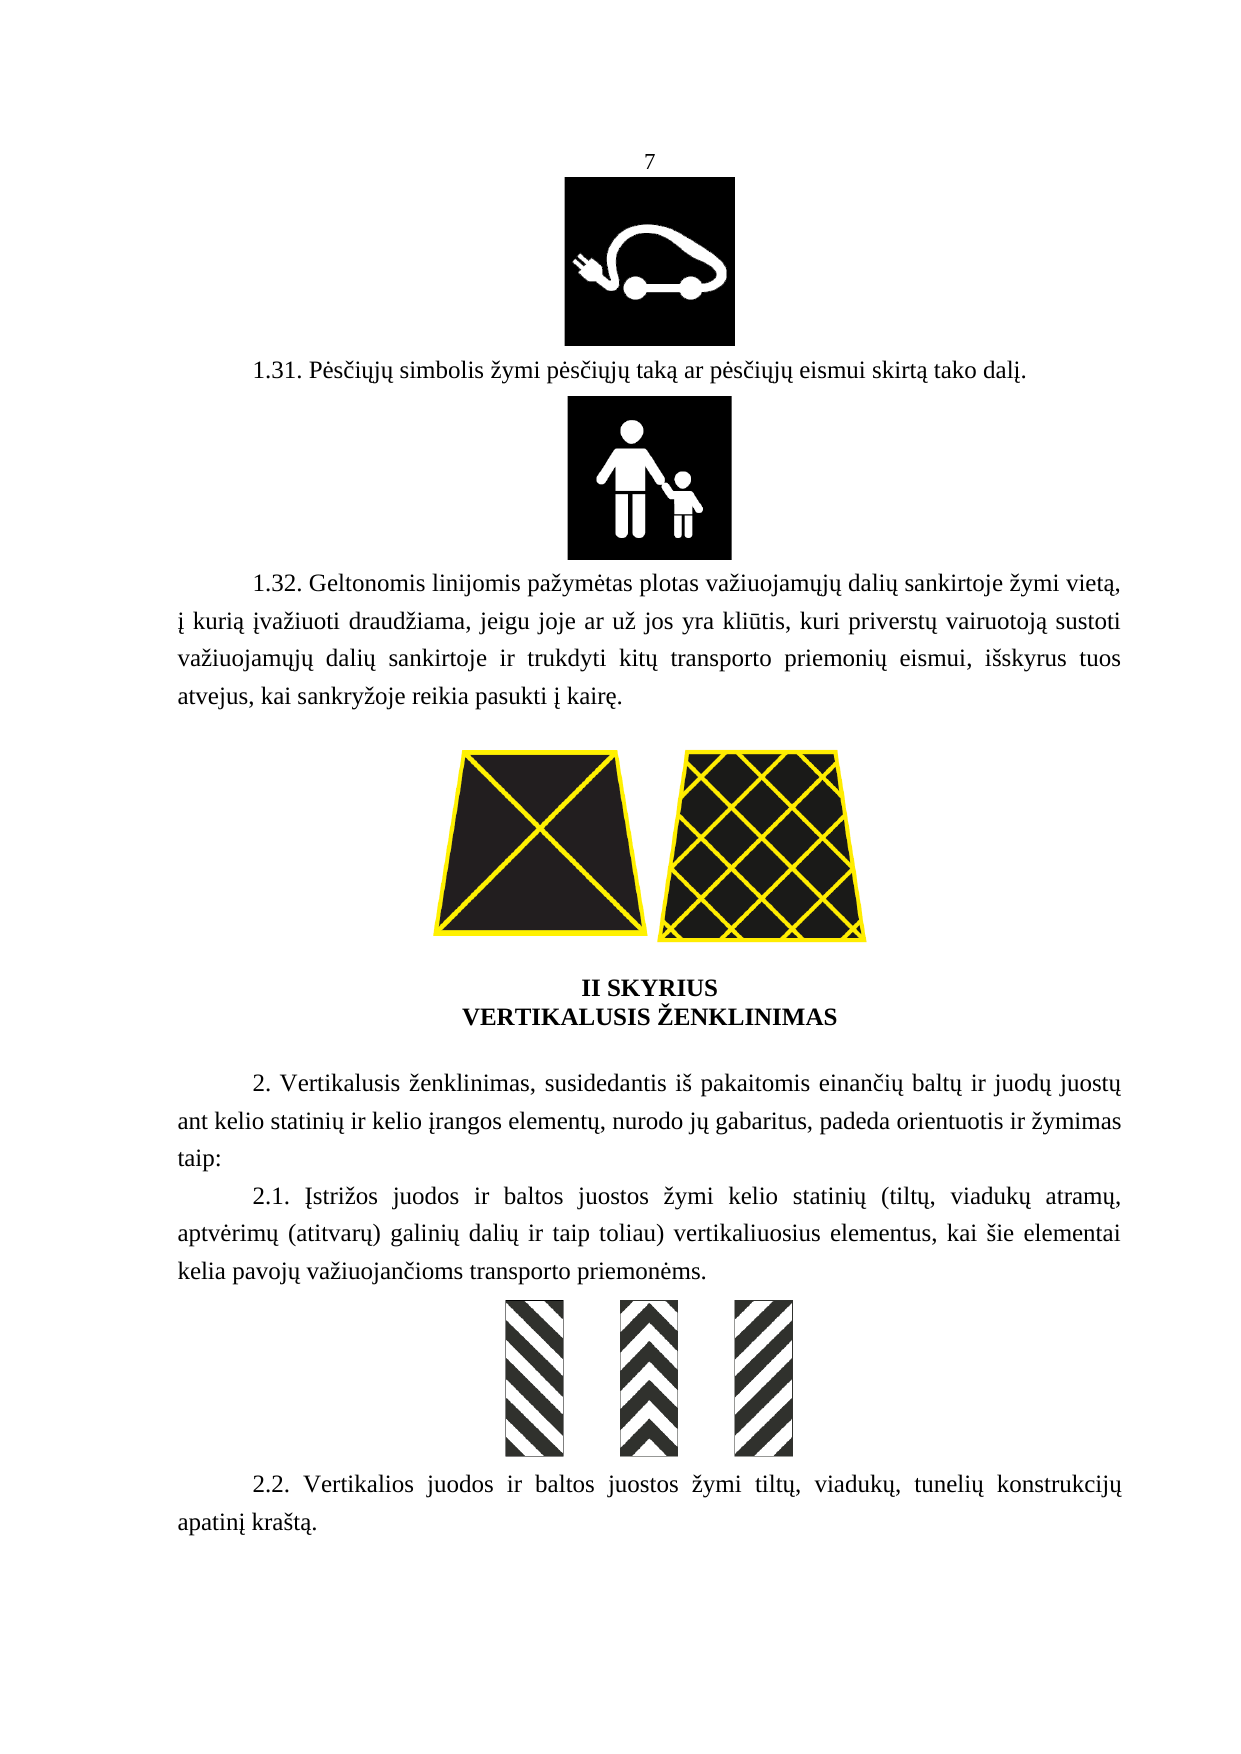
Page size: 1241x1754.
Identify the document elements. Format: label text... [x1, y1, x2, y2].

text 2. Vertikalusis ženklinimas, susidedantis iš pakaitomis einančių baltų ir juodų juostų ant kelio statinių ir kelio įrangos elementų, nurodo jų gabaritus, padeda orientuotis ir žymimas taip: [177, 1060, 1122, 1172]
text II SKYRIUS [177, 973, 1122, 1002]
text VERTIKALUSIS ŽENKLINIMAS [177, 1002, 1122, 1031]
text 1.32. Geltonomis linijomis pažymėtas plotas važiuojamųjų dalių sankirtoje žymi vietą, į kurią įvažiuoti draudžiama, jeigu joje ar už jos yra kliūtis, kuri priverstų vairuotoją sustoti važiuojamųjų dalių sankirtoje ir trukdyti kitų transporto priemonių eismui, išskyrus tuos atvejus, kai sankryžoje reikia pasukti į kairę. [177, 559, 1122, 709]
text 1.31. Pėsčiųjų simbolis žymi pėsčiųjų taką ar pėsčiųjų eismui skirtą tako dalį. [177, 346, 1122, 383]
text 2.1. Įstrižos juodos ir baltos juostos žymi kelio statinių (tiltų, viadukų atramų, aptvėrimų (atitvarų) galinių dalių ir taip toliau) vertikaliuosius elementus, kai šie elementai kelia pavojų važiuojančioms transporto priemonėms. [177, 1172, 1122, 1285]
text 2.2. Vertikalios juodos ir baltos juostos žymi tiltų, viadukų, tunelių konstrukcijų apatinį kraštą. [177, 1461, 1122, 1536]
